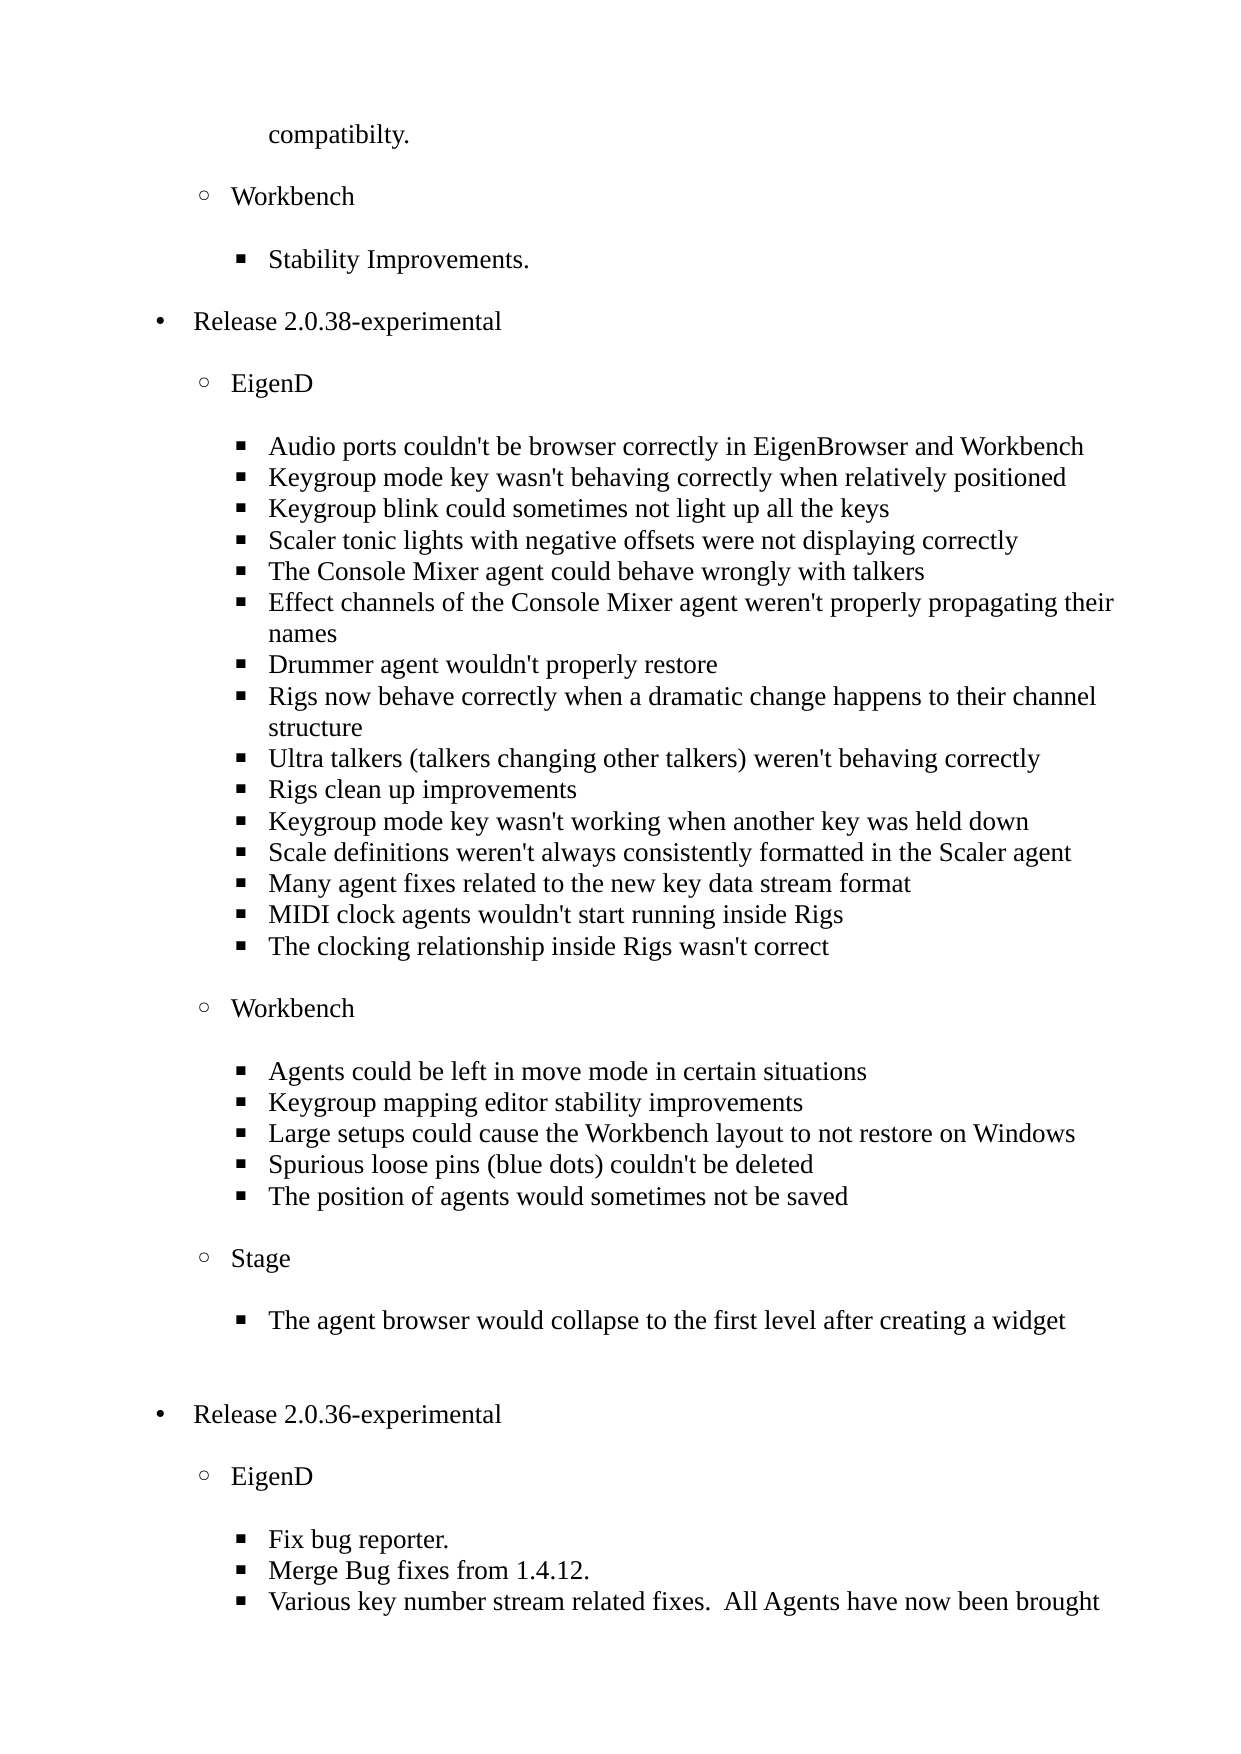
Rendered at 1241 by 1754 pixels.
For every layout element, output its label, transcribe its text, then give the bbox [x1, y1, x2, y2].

list Drummer agent wouldn't properly restore [231, 649, 1122, 680]
list EigenD [193, 368, 1122, 399]
list Audio ports couldn't be browser correctly in EigenBrowser and Workbench [231, 430, 1122, 461]
list Keygroup mode key wasn't behaving correctly when relatively positioned [231, 461, 1122, 492]
list Keygroup mode key wasn't working when another key was held down [231, 805, 1122, 836]
list Effect channels of the Console Mixer agent weren't properly propagating their names [231, 586, 1122, 649]
list Release 2.0.36-experimental [156, 1398, 1122, 1429]
list Stability Improvements. [231, 243, 1122, 274]
list Workbench [193, 180, 1122, 212]
list Agents could be left in move mode in certain situations [231, 1054, 1122, 1086]
list Workbench [193, 992, 1122, 1023]
list Large setups could cause the Workbench layout to not restore on Windows [231, 1117, 1122, 1148]
list Scaler tonic lights with negative offsets were not displaying correctly [231, 524, 1122, 555]
list Rigs clean up improvements [231, 773, 1122, 805]
list compatibilty. [231, 118, 1122, 149]
list Spurious loose pins (blue dots) couldn't be deleted [231, 1148, 1122, 1179]
list Stage [193, 1242, 1122, 1273]
list EigenD [193, 1460, 1122, 1492]
list Ultra talkers (talkers changing other talkers) weren't behaving correctly [231, 742, 1122, 773]
list Keygroup blink could sometimes not light up all the keys [231, 492, 1122, 524]
list Keygroup mapping editor stability improvements [231, 1086, 1122, 1117]
list Release 2.0.38-experimental [156, 305, 1122, 336]
list Scale definitions weren't always consistently formatted in the Scaler agent [231, 836, 1122, 867]
list The agent browser would collapse to the first level after creating a widget [231, 1304, 1122, 1336]
list MIDI clock agents wouldn't start running inside Rigs [231, 898, 1122, 930]
list The Console Mixer agent could behave wrongly with talkers [231, 555, 1122, 586]
list Many agent fixes related to the new key data stream format [231, 867, 1122, 898]
list Merge Bug fixes from 1.4.12. [231, 1554, 1122, 1585]
list The position of agents would sometimes not be saved [231, 1179, 1122, 1211]
list Rigs now behave correctly when a dramatic change happens to their channel structure [231, 680, 1122, 742]
list Fix bug reporter. [231, 1523, 1122, 1554]
list Various key number stream related fixes. All Agents have now been brought [231, 1585, 1122, 1616]
list The clocking relationship inside Rigs wasn't correct [231, 930, 1122, 961]
